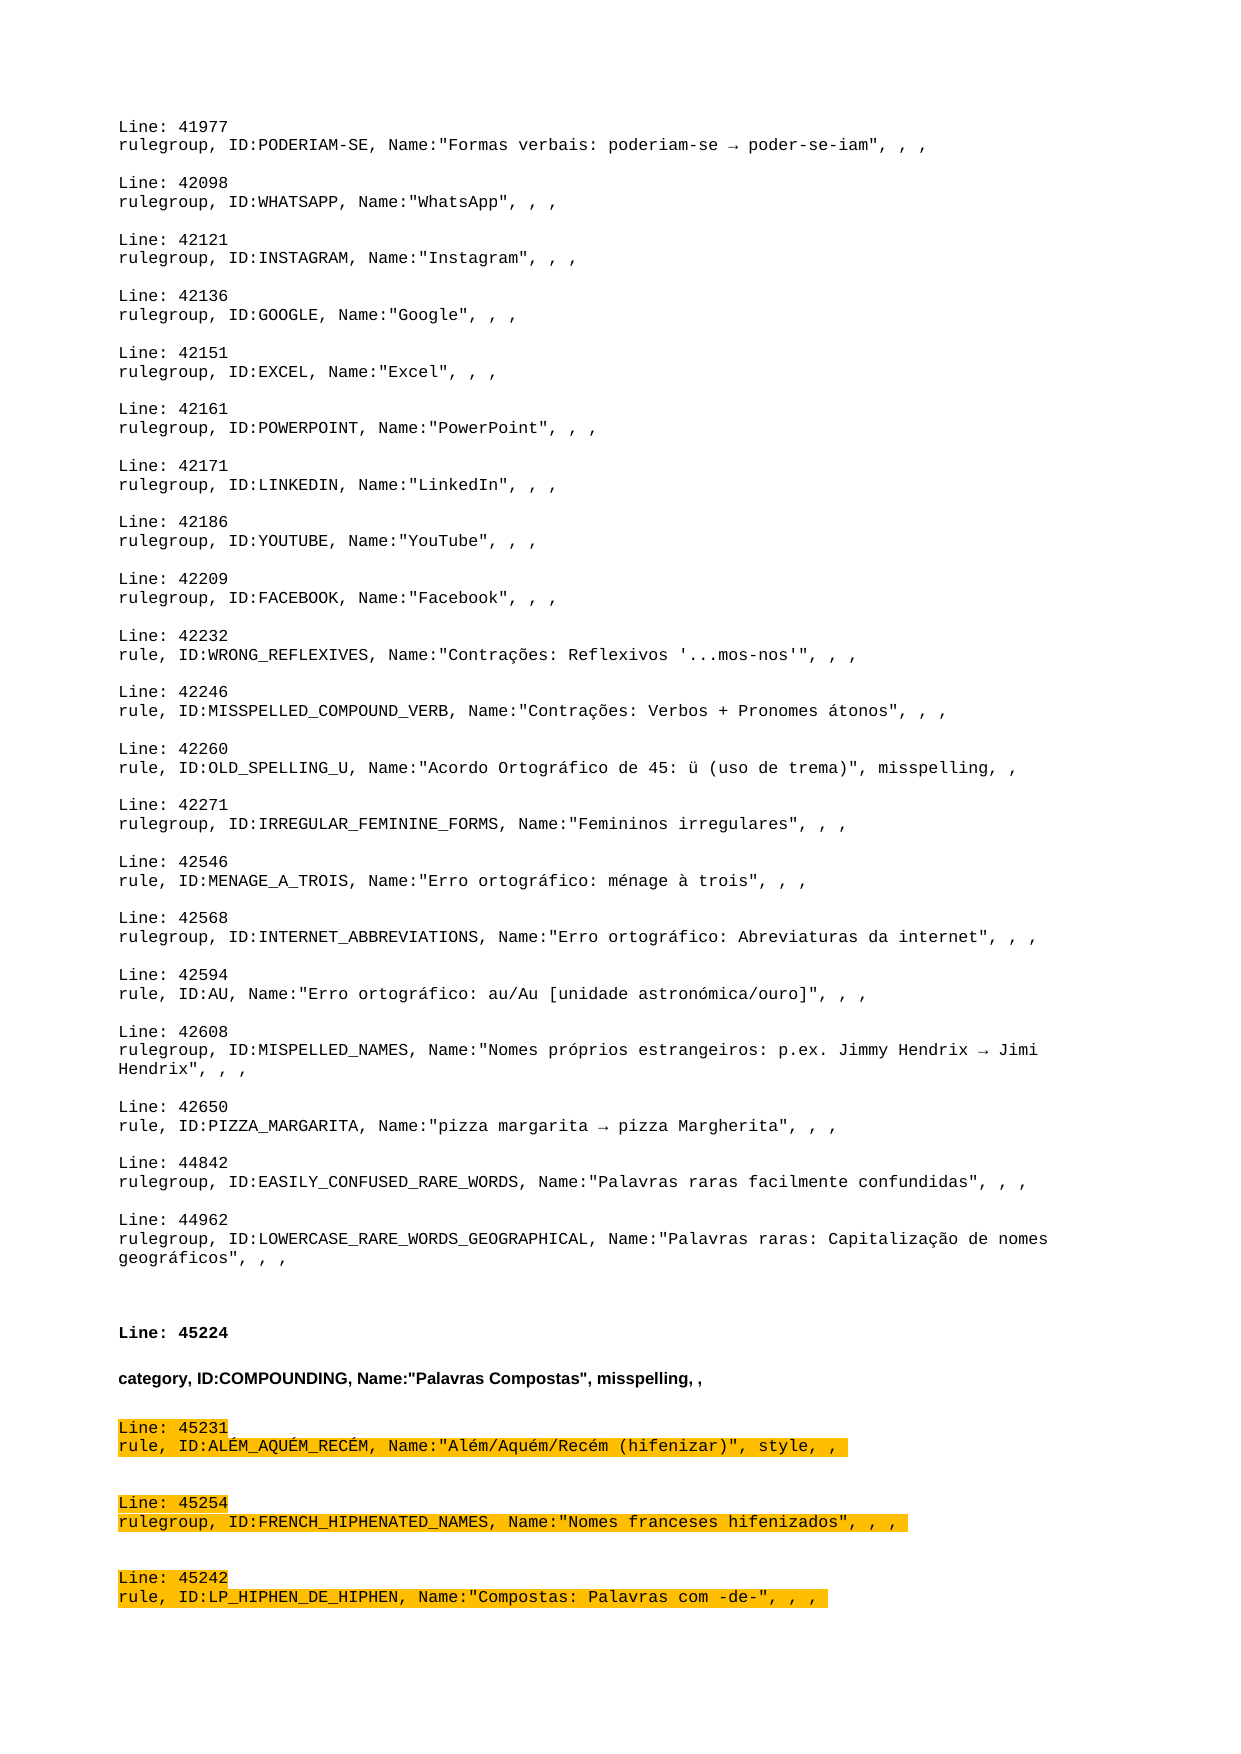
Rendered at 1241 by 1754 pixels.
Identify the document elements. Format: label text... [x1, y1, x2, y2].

text Line: 45242 [118, 1570, 1122, 1589]
text rulegroup, ID:GOOGLE, Name:"Google", , , [118, 307, 1122, 326]
text Line: 42186 [118, 514, 1122, 533]
text rulegroup, ID:FRENCH_HIPHENATED_NAMES, Name:"Nomes franceses hifenizados", , , [118, 1513, 1122, 1532]
text Line: 42136 [118, 288, 1122, 307]
text rule, ID:MENAGE_A_TROIS, Name:"Erro ortográfico: ménage à trois", , , [118, 872, 1122, 891]
text rulegroup, ID:PODERIAM-SE, Name:"Formas verbais: poderiam-se → poder-se-iam", , , [118, 137, 1122, 156]
text rulegroup, ID:EXCEL, Name:"Excel", , , [118, 363, 1122, 382]
text rule, ID:OLD_SPELLING_U, Name:"Acordo Ortográfico de 45: ü (uso de trema)", misspelling, , [118, 759, 1122, 778]
text rulegroup, ID:EASILY_CONFUSED_RARE_WORDS, Name:"Palavras raras facilmente confundidas", , , [118, 1174, 1122, 1193]
text Line: 42098 [118, 175, 1122, 193]
text rulegroup, ID:LOWERCASE_RARE_WORDS_GEOGRAPHICAL, Name:"Palavras raras: Capitalização de nomes geográficos", , , [118, 1231, 1122, 1268]
subtitle category, ID:COMPOUNDING, Name:"Palavras Compostas", misspelling, , [118, 1369, 1122, 1388]
text rule, ID:ALÉM_AQUÉM_RECÉM, Name:"Além/Aquém/Recém (hifenizar)", style, , [118, 1438, 1122, 1457]
text Line: 44962 [118, 1212, 1122, 1231]
text Line: 42151 [118, 344, 1122, 363]
text rulegroup, ID:YOUTUBE, Name:"YouTube", , , [118, 533, 1122, 552]
text Line: 42594 [118, 967, 1122, 985]
text Line: 44842 [118, 1155, 1122, 1174]
text Line: 41977 [118, 118, 1122, 137]
text rulegroup, ID:LINKEDIN, Name:"LinkedIn", , , [118, 476, 1122, 495]
text Line: 42568 [118, 910, 1122, 929]
text Line: 42271 [118, 797, 1122, 816]
text Line: 42232 [118, 627, 1122, 646]
text Line: 42246 [118, 684, 1122, 703]
text Line: 42260 [118, 740, 1122, 759]
text rule, ID:WRONG_REFLEXIVES, Name:"Contrações: Reflexivos '...mos-nos'", , , [118, 646, 1122, 665]
text Line: 42608 [118, 1023, 1122, 1042]
text Line: 45224 [118, 1325, 1122, 1344]
text Line: 42121 [118, 231, 1122, 250]
text rule, ID:LP_HIPHEN_DE_HIPHEN, Name:"Compostas: Palavras com -de-", , , [118, 1589, 1122, 1608]
text Line: 42546 [118, 853, 1122, 872]
text rule, ID:MISSPELLED_COMPOUND_VERB, Name:"Contrações: Verbos + Pronomes átonos", , , [118, 703, 1122, 721]
text rule, ID:PIZZA_MARGARITA, Name:"pizza margarita → pizza Margherita", , , [118, 1117, 1122, 1136]
text rule, ID:AU, Name:"Erro ortográfico: au/Au [unidade astronómica/ouro]", , , [118, 985, 1122, 1004]
text rulegroup, ID:MISPELLED_NAMES, Name:"Nomes próprios estrangeiros: p.ex. Jimmy Hendrix → Jimi Hendrix", , , [118, 1042, 1122, 1080]
text rulegroup, ID:INSTAGRAM, Name:"Instagram", , , [118, 250, 1122, 269]
text rulegroup, ID:POWERPOINT, Name:"PowerPoint", , , [118, 420, 1122, 439]
text Line: 42171 [118, 457, 1122, 476]
text rulegroup, ID:FACEBOOK, Name:"Facebook", , , [118, 589, 1122, 608]
text rulegroup, ID:IRREGULAR_FEMININE_FORMS, Name:"Femininos irregulares", , , [118, 816, 1122, 834]
text Line: 42161 [118, 401, 1122, 420]
text Line: 42650 [118, 1098, 1122, 1117]
text Line: 45254 [118, 1494, 1122, 1513]
text rulegroup, ID:INTERNET_ABBREVIATIONS, Name:"Erro ortográfico: Abreviaturas da internet", , , [118, 929, 1122, 948]
text Line: 45231 [118, 1419, 1122, 1438]
text rulegroup, ID:WHATSAPP, Name:"WhatsApp", , , [118, 193, 1122, 212]
text Line: 42209 [118, 571, 1122, 589]
